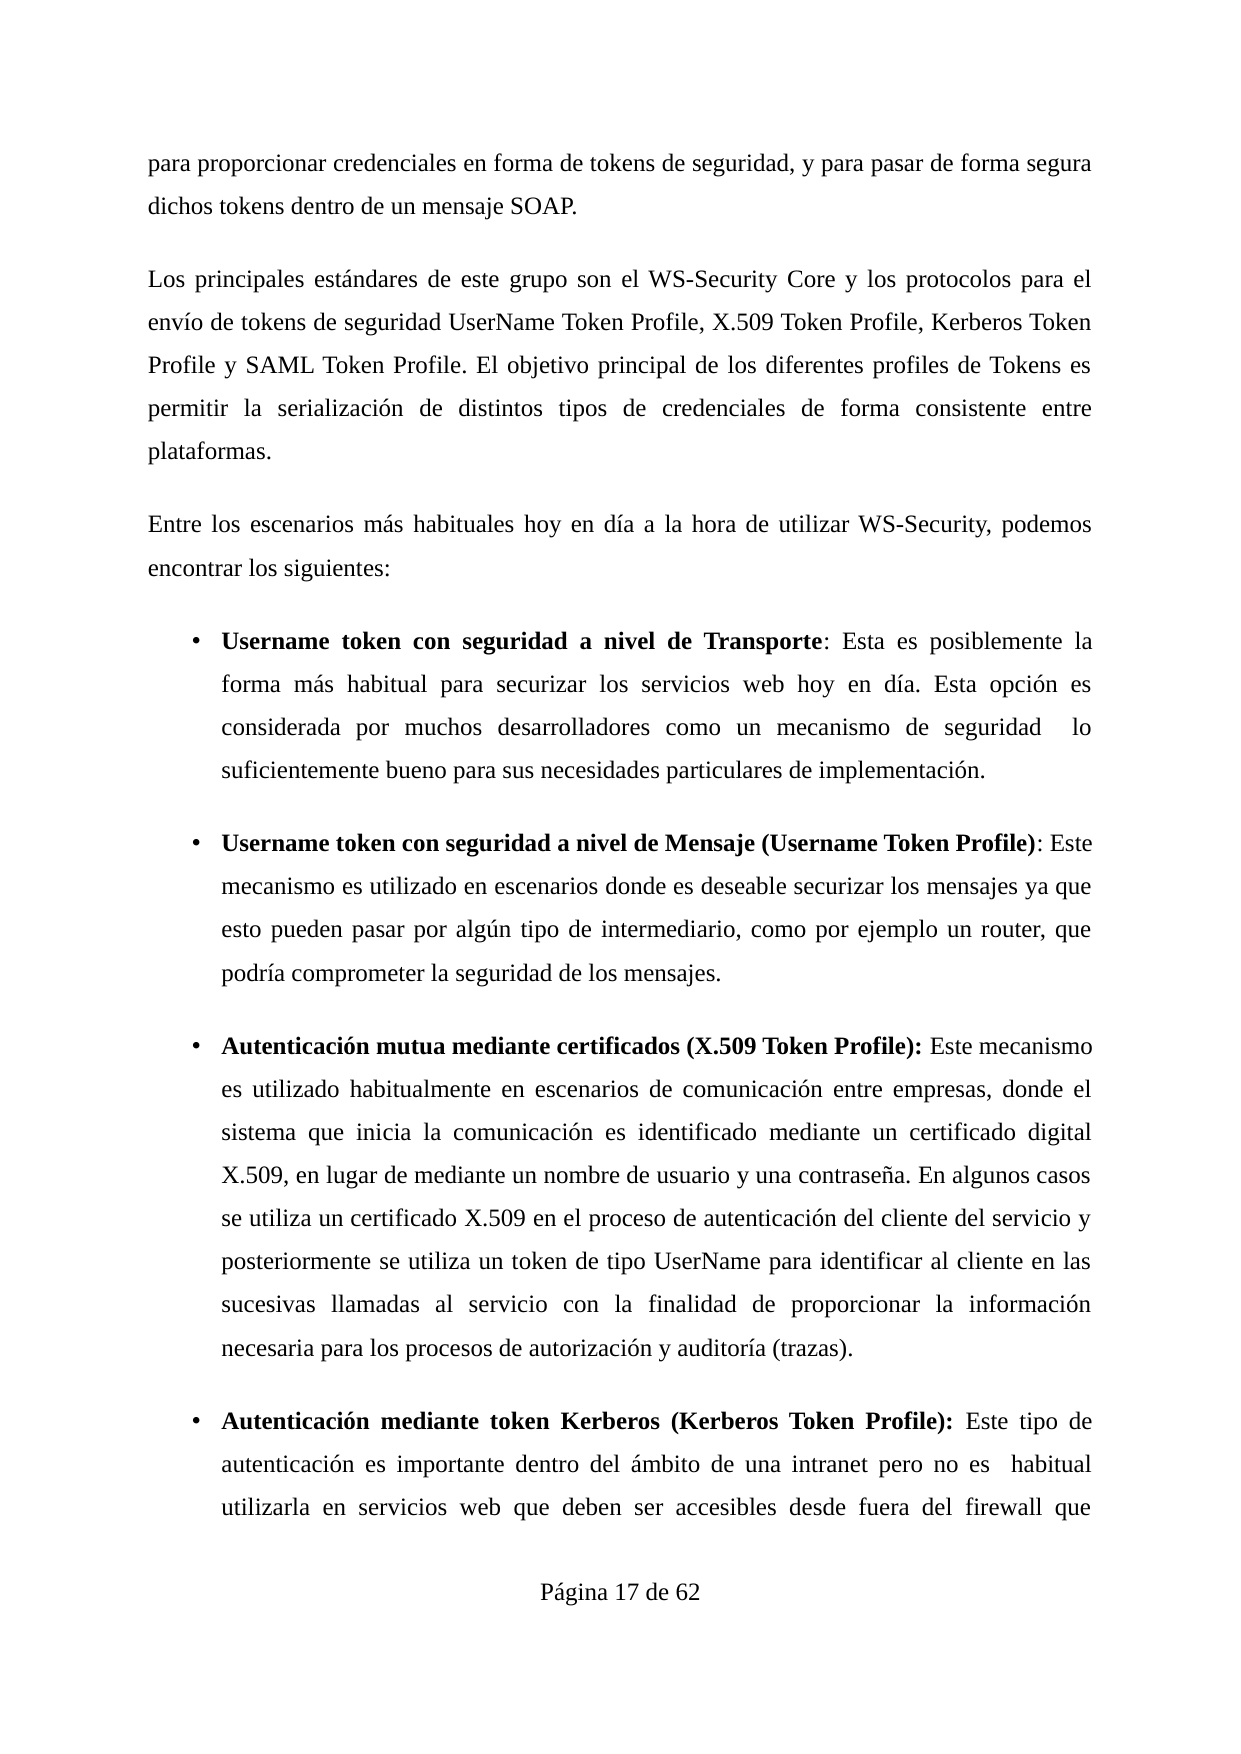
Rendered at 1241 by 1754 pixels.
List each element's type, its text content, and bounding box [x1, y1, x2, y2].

list Username token con seguridad a nivel de Mensaje (Username Token Profile): Este mecanismo es utilizado en escenarios donde es deseable securizar los mensajes ya que esto pueden pasar por algún tipo de intermediario, como por ejemplo un router, que podría comprometer la seguridad de los mensajes. [192, 828, 1093, 986]
text Entre los escenarios más habituales hoy en día a la hora de utilizar WS-Security, podemos encontrar los siguientes: [148, 509, 1093, 581]
text Los principales estándares de este grupo son el WS-Security Core y los protocolos para el envío de tokens de seguridad UserName Token Profile, X.509 Token Profile, Kerberos Token Profile y SAML Token Profile. El objetivo principal de los diferentes profiles de Tokens es permitir la serialización de distintos tipos de credenciales de forma consistente entre plataformas. [148, 264, 1093, 465]
text para proporcionar credenciales en forma de tokens de seguridad, y para pasar de forma segura dichos tokens dentro de un mensaje SOAP. [148, 148, 1093, 219]
list Autenticación mutua mediante certificados (X.509 Token Profile): Este mecanismo es utilizado habitualmente en escenarios de comunicación entre empresas, donde el sistema que inicia la comunicación es identificado mediante un certificado digital X.509, en lugar de mediante un nombre de usuario y una contraseña. En algunos casos se utiliza un certificado X.509 en el proceso de autenticación del cliente del servicio y posteriormente se utiliza un token de tipo UserName para identificar al cliente en las sucesivas llamadas al servicio con la finalidad de proporcionar la información necesaria para los procesos de autorización y auditoría (trazas). [192, 1031, 1093, 1361]
list Autenticación mediante token Kerberos (Kerberos Token Profile): Este tipo de autenticación es importante dentro del ámbito de una intranet pero no es habitual utilizarla en servicios web que deben ser accesibles desde fuera del firewall que [192, 1406, 1093, 1521]
list Username token con seguridad a nivel de Transporte: Esta es posiblemente la forma más habitual para securizar los servicios web hoy en día. Esta opción es considerada por muchos desarrolladores como un mecanismo de seguridad lo suficientemente bueno para sus necesidades particulares de implementación. [192, 626, 1093, 784]
